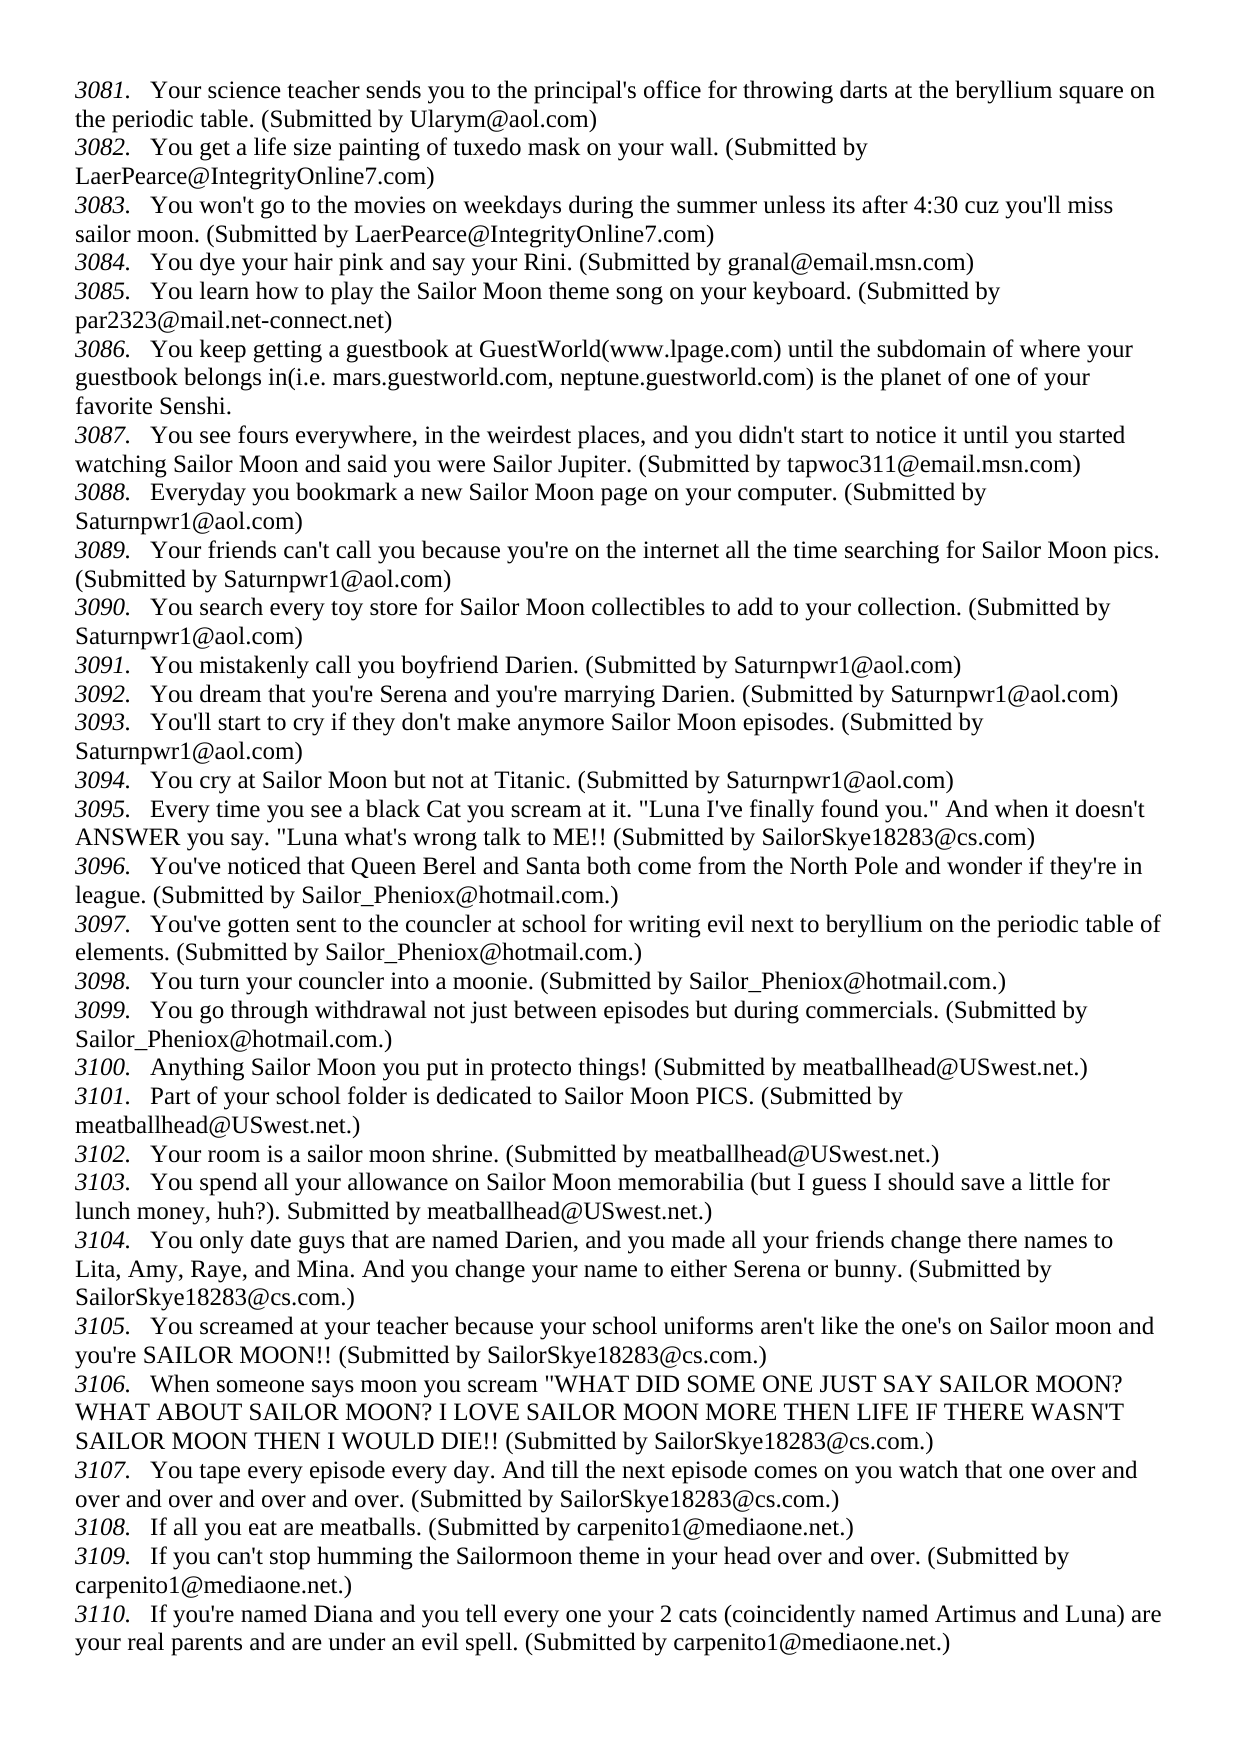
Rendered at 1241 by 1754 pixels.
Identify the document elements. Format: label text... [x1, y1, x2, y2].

list You tape every episode every day. And till the next episode comes on you watch that one over and over and over and over and over. (Submitted by SailorSkye18283@cs.com.) [75, 1455, 1165, 1512]
list You keep getting a guestbook at GuestWorld(www.lpage.com) until the subdomain of where your guestbook belongs in(i.e. mars.guestworld.com, neptune.guestworld.com) is the planet of one of your favorite Senshi. [75, 334, 1165, 420]
list Everyday you bookmark a new Sailor Moon page on your computer. (Submitted by Saturnpwr1@aol.com) [75, 477, 1165, 535]
list You only date guys that are named Darien, and you made all your friends change there names to Lita, Amy, Raye, and Mina. And you change your name to either Serena or bunny. (Submitted by SailorSkye18283@cs.com.) [75, 1225, 1165, 1311]
list You cry at Sailor Moon but not at Titanic. (Submitted by Saturnpwr1@aol.com) [75, 765, 1165, 794]
list You've noticed that Queen Berel and Santa both come from the North Pole and wonder if they're in league. (Submitted by Sailor_Pheniox@hotmail.com.) [75, 851, 1165, 909]
list You search every toy store for Sailor Moon collectibles to add to your collection. (Submitted by Saturnpwr1@aol.com) [75, 592, 1165, 650]
list Every time you see a black Cat you scream at it. "Luna I've finally found you." And when it doesn't ANSWER you say. "Luna what's wrong talk to ME!! (Submitted by SailorSkye18283@cs.com) [75, 794, 1165, 851]
list If you can't stop humming the Sailormoon theme in your head over and over. (Submitted by carpenito1@mediaone.net.) [75, 1541, 1165, 1599]
list You'll start to cry if they don't make anymore Sailor Moon episodes. (Submitted by Saturnpwr1@aol.com) [75, 707, 1165, 765]
list If all you eat are meatballs. (Submitted by carpenito1@mediaone.net.) [75, 1512, 1165, 1541]
list Your friends can't call you because you're on the internet all the time searching for Sailor Moon pics. (Submitted by Saturnpwr1@aol.com) [75, 535, 1165, 592]
list You go through withdrawal not just between episodes but during commercials. (Submitted by Sailor_Pheniox@hotmail.com.) [75, 995, 1165, 1052]
list You dye your hair pink and say your Rini. (Submitted by granal@email.msn.com) [75, 247, 1165, 276]
list Part of your school folder is dedicated to Sailor Moon PICS. (Submitted by meatballhead@USwest.net.) [75, 1081, 1165, 1139]
list You see fours everywhere, in the weirdest places, and you didn't start to notice it until you started watching Sailor Moon and said you were Sailor Jupiter. (Submitted by tapwoc311@email.msn.com) [75, 420, 1165, 477]
list You spend all your allowance on Sailor Moon memorabilia (but I guess I should save a little for lunch money, huh?). Submitted by meatballhead@USwest.net.) [75, 1167, 1165, 1225]
list You mistakenly call you boyfriend Darien. (Submitted by Saturnpwr1@aol.com) [75, 650, 1165, 679]
list You turn your councler into a moonie. (Submitted by Sailor_Pheniox@hotmail.com.) [75, 966, 1165, 995]
list You won't go to the movies on weekdays during the summer unless its after 4:30 cuz you'll miss sailor moon. (Submitted by LaerPearce@IntegrityOnline7.com) [75, 190, 1165, 247]
list You get a life size painting of tuxedo mask on your wall. (Submitted by LaerPearce@IntegrityOnline7.com) [75, 132, 1165, 190]
list You learn how to play the Sailor Moon theme song on your keyboard. (Submitted by par2323@mail.net-connect.net) [75, 276, 1165, 334]
list Your room is a sailor moon shrine. (Submitted by meatballhead@USwest.net.) [75, 1139, 1165, 1167]
list Your science teacher sends you to the principal's office for throwing darts at the beryllium square on the periodic table. (Submitted by Ularym@aol.com) [75, 75, 1165, 132]
list When someone says moon you scream "WHAT DID SOME ONE JUST SAY SAILOR MOON? WHAT ABOUT SAILOR MOON? I LOVE SAILOR MOON MORE THEN LIFE IF THERE WASN'T SAILOR MOON THEN I WOULD DIE!! (Submitted by SailorSkye18283@cs.com.) [75, 1369, 1165, 1455]
list Anything Sailor Moon you put in protecto things! (Submitted by meatballhead@USwest.net.) [75, 1052, 1165, 1081]
list You've gotten sent to the councler at school for writing evil next to beryllium on the periodic table of elements. (Submitted by Sailor_Pheniox@hotmail.com.) [75, 909, 1165, 966]
list You screamed at your teacher because your school uniforms aren't like the one's on Sailor moon and you're SAILOR MOON!! (Submitted by SailorSkye18283@cs.com.) [75, 1311, 1165, 1369]
list You dream that you're Serena and you're marrying Darien. (Submitted by Saturnpwr1@aol.com) [75, 679, 1165, 707]
list If you're named Diana and you tell every one your 2 cats (coincidently named Artimus and Luna) are your real parents and are under an evil spell. (Submitted by carpenito1@mediaone.net.) [75, 1599, 1165, 1656]
